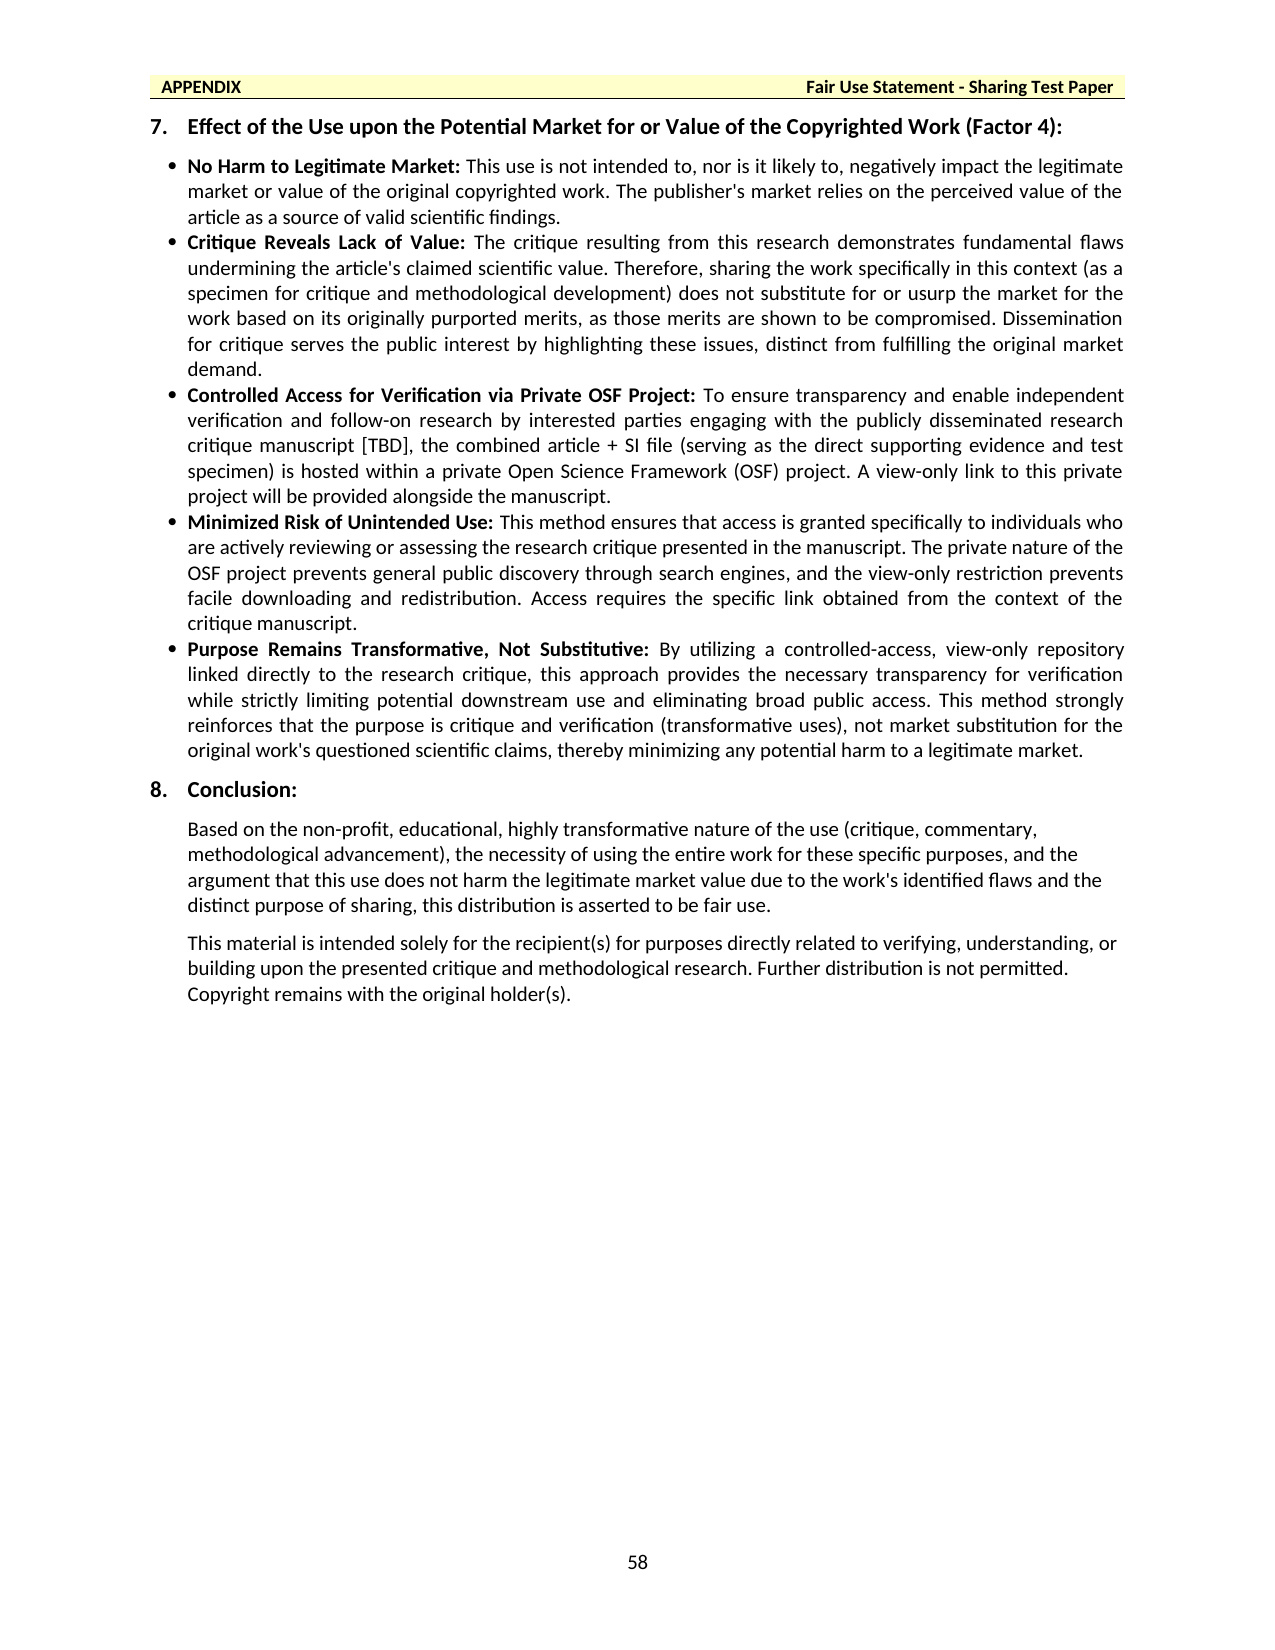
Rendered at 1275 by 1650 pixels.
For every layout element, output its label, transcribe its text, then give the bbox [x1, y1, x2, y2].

list Critique Reveals Lack of Value: The critique resulting from this research demonstrates fundamental flaws undermining the article's claimed scientific value. Therefore, sharing the work specifically in this context (as a specimen for critique and methodological development) does not substitute for or usurp the market for the work based on its originally purported merits, as those merits are shown to be compromised. Dissemination for critique serves the public interest by highlighting these issues, distinct from fulfilling the original market demand. [169, 229, 1125, 382]
text This material is intended solely for the recipient(s) for purposes directly related to verifying, understanding, or building upon the presented critique and methodological research. Further distribution is not permitted. Copyright remains with the original holder(s). [187, 930, 1125, 1006]
subtitle Effect of the Use upon the Potential Market for or Value of the Copyrighted Work (Factor 4): [150, 112, 1125, 141]
list No Harm to Legitimate Market: This use is not intended to, nor is it likely to, negatively impact the legitimate market or value of the original copyrighted work. The publisher's market relies on the perceived value of the article as a source of valid scientific findings. [169, 153, 1125, 229]
list Purpose Remains Transformative, Not Substitutive: By utilizing a controlled-access, view-only repository linked directly to the research critique, this approach provides the necessary transparency for verification while strictly limiting potential downstream use and eliminating broad public access. This method strongly reinforces that the purpose is critique and verification (transformative uses), not market substitution for the original work's questioned scientific claims, thereby minimizing any potential harm to a legitimate market. [169, 636, 1125, 763]
list Controlled Access for Verification via Private OSF Project: To ensure transparency and enable independent verification and follow-on research by interested parties engaging with the publicly disseminated research critique manuscript [TBD], the combined article + SI file (serving as the direct supporting evidence and test specimen) is hosted within a private Open Science Framework (OSF) project. A view-only link to this private project will be provided alongside the manuscript. [169, 382, 1125, 509]
text Based on the non-profit, educational, highly transformative nature of the use (critique, commentary, methodological advancement), the necessity of using the entire work for these specific purposes, and the argument that this use does not harm the legitimate market value due to the work's identified flaws and the distinct purpose of sharing, this distribution is asserted to be fair use. [187, 816, 1125, 918]
subtitle Conclusion: [150, 776, 1125, 803]
list Minimized Risk of Unintended Use: This method ensures that access is granted specifically to individuals who are actively reviewing or assessing the research critique presented in the manuscript. The private nature of the OSF project prevents general public discovery through search engines, and the view-only restriction prevents facile downloading and redistribution. Access requires the specific link obtained from the context of the critique manuscript. [169, 509, 1125, 636]
